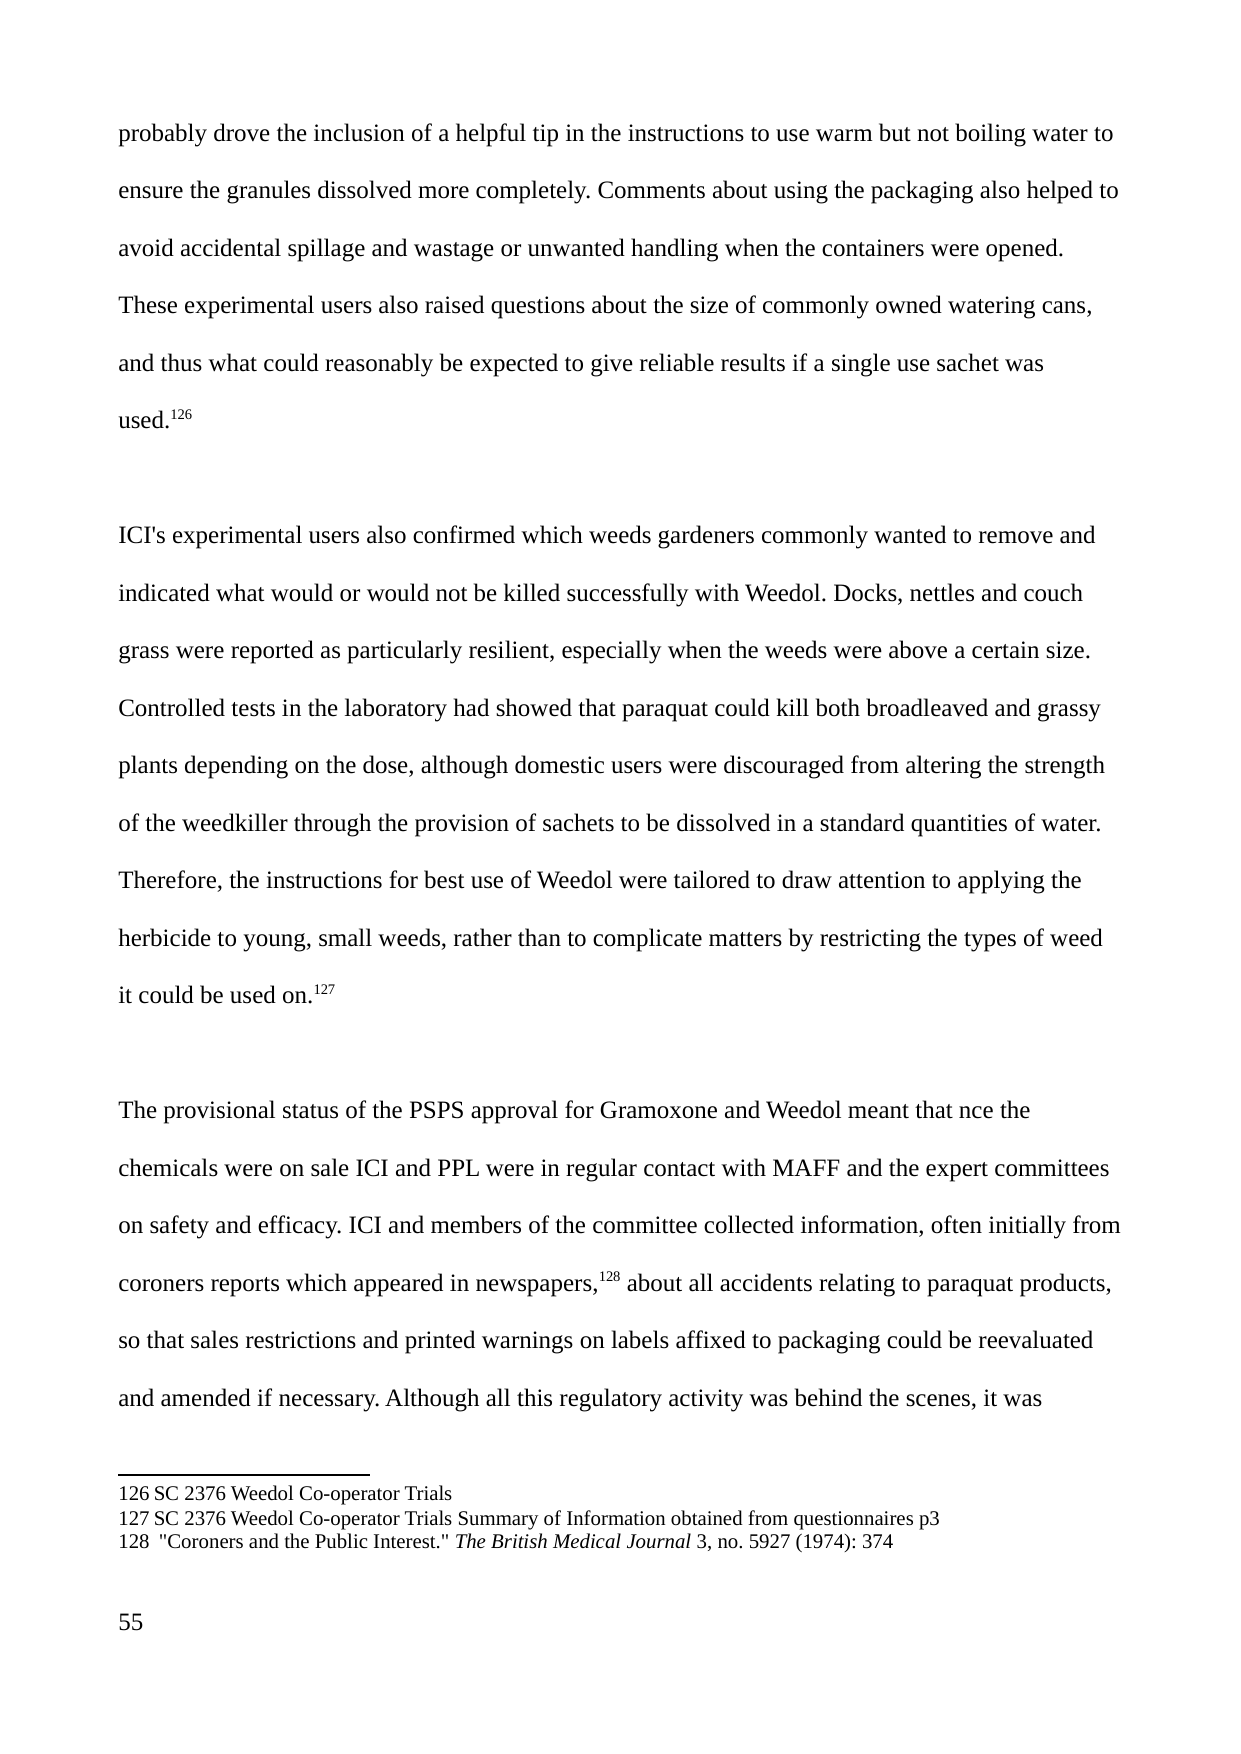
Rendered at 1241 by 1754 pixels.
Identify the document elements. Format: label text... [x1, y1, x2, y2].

text SC 2376 Weedol Co-operator Trials [118, 1481, 1122, 1505]
text SC 2376 Weedol Co-operator Trials Summary of Information obtained from questionnaires p3 [118, 1505, 1122, 1529]
text The provisional status of the PSPS approval for Gramoxone and Weedol meant that nce the chemicals were on sale ICI and PPL were in regular contact with MAFF and the expert committees on safety and efficacy. ICI and members of the committee collected information, often initially from coroners reports which appeared in newspapers, about all accidents relating to paraquat products, so that sales restrictions and printed warnings on labels affixed to packaging could be reevaluated and amended if necessary. Although all this regulatory activity was behind the scenes, it was [118, 1096, 1122, 1412]
text probably drove the inclusion of a helpful tip in the instructions to use warm but not boiling water to ensure the granules dissolved more completely. Comments about using the packaging also helped to avoid accidental spillage and wastage or unwanted handling when the containers were opened. These experimental users also raised questions about the size of commonly owned watering cans, and thus what could reasonably be expected to give reliable results if a single use sachet was used. [118, 118, 1122, 434]
text ICI's experimental users also confirmed which weeds gardeners commonly wanted to remove and indicated what would or would not be killed successfully with Weedol. Docks, nettles and couch grass were reported as particularly resilient, especially when the weeds were above a certain size. Controlled tests in the laboratory had showed that paraquat could kill both broadleaved and grassy plants depending on the dose, although domestic users were discouraged from altering the strength of the weedkiller through the provision of sachets to be dissolved in a standard quantities of water. Therefore, the instructions for best use of Weedol were tailored to draw attention to applying the herbicide to young, small weeds, rather than to complicate matters by restricting the types of weed it could be used on. [118, 521, 1122, 1009]
text "Coroners and the Public Interest." The British Medical Journal 3, no. 5927 (1974): 374 [118, 1529, 1122, 1553]
